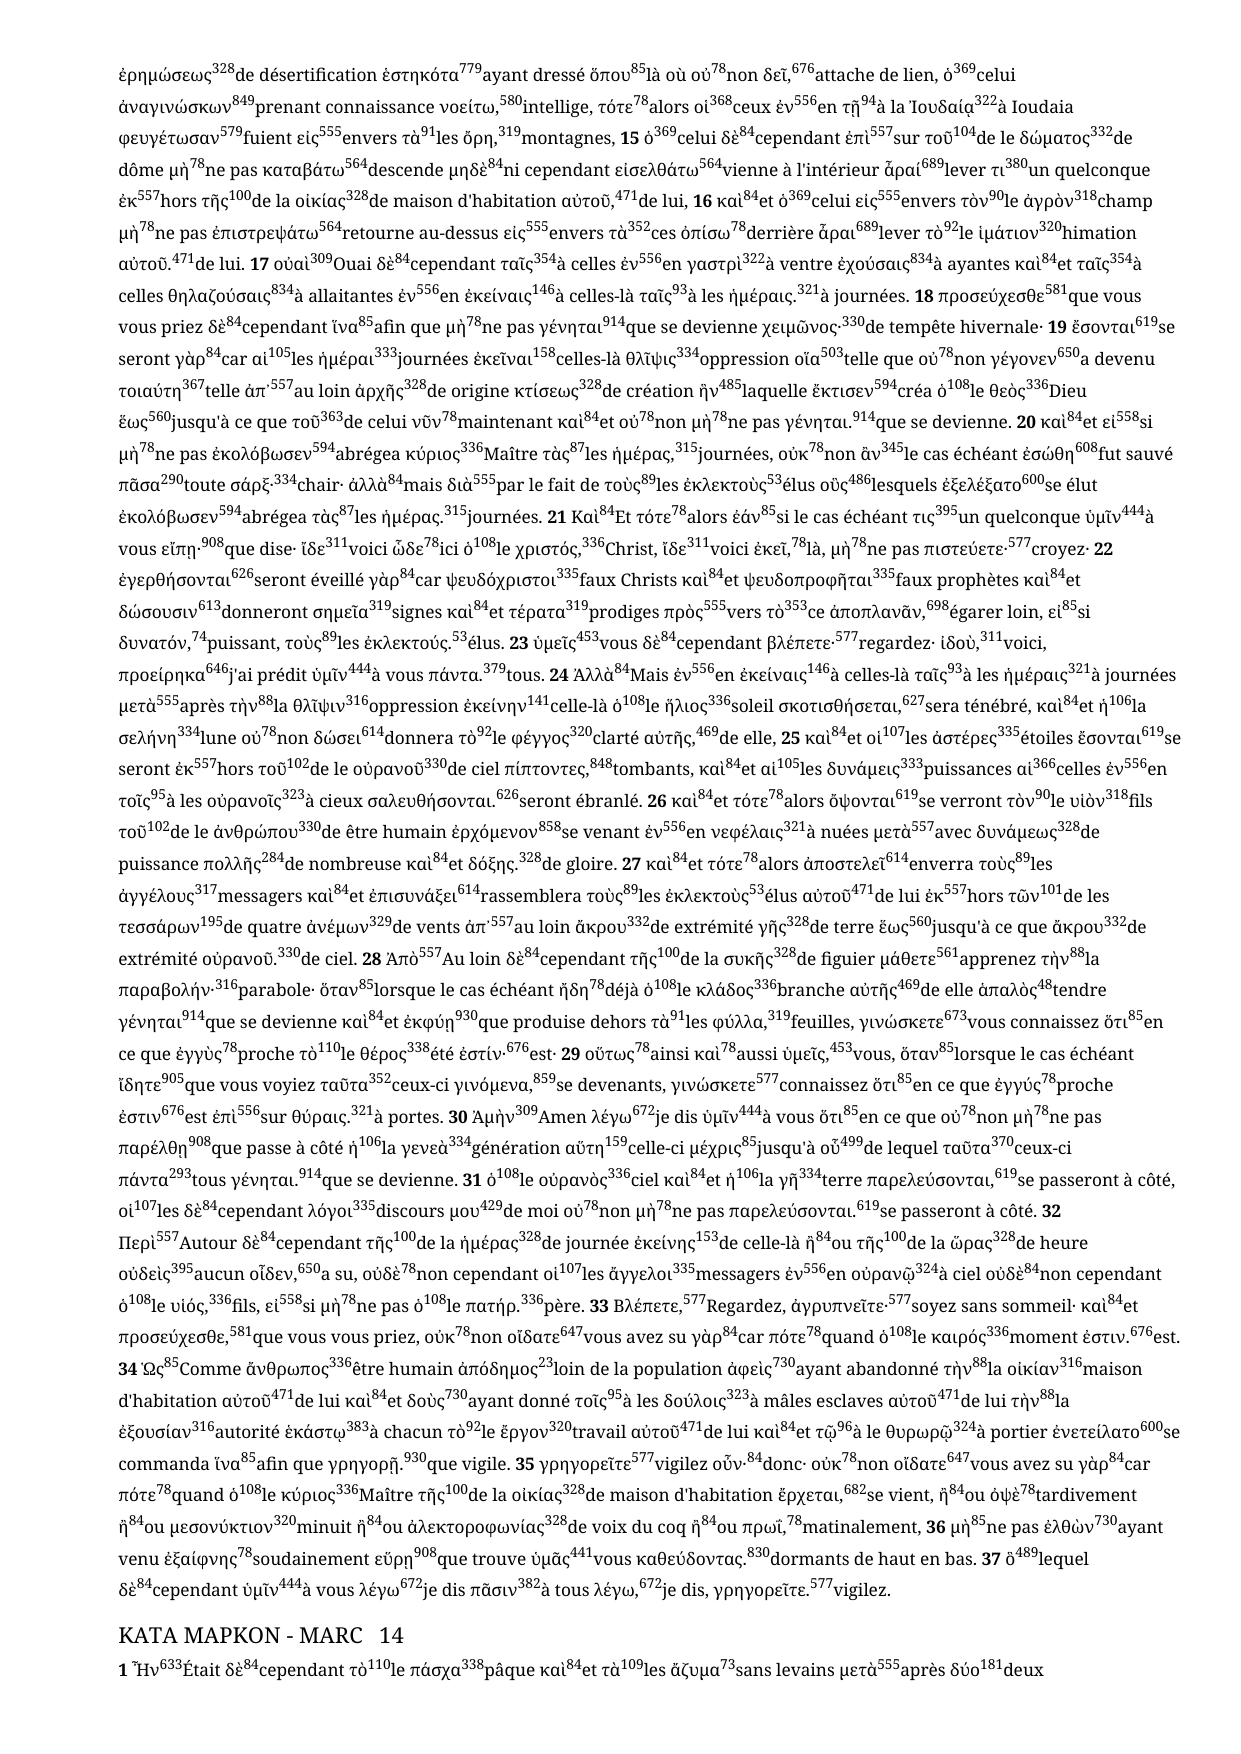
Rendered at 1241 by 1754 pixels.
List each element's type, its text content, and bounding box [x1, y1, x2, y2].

text 1 Καὶ84Et ἐκπορευομένου870de se allant au dehors αὐτοῦ471de lui ἐκ557hors τοῦ104de le ἱεροῦ332de sanctuaire λέγει676dit αὐτῷ465à lui εἷς72un τῶν101de les μαθητῶν329de disciples αὐτοῦ·471de lui· διδάσκαλε,342enseignant, ἴδε311voici ποταποὶ178de quels λίθοι335pierres καὶ84et ποταπαὶ176de quelles οἰκοδομαί.333édifications en maison. 2 καὶ84et ὁ108le Ἰησοῦς336Iésous εἶπεν594dit αὐτῷ·465à lui· βλέπεις674tu regardes ταύτας140celles-ci τὰς87les μεγάλας1grandes οἰκοδομάς;315édifications en maison? οὐ78non μὴ78ne pas ἀφεθῇ920que soit abandonné ὧδε78ici λίθος336pierre ἐπὶ555sur λίθον318pierre ὃς505lequel οὐ78non μὴ78ne pas καταλυθῇ.920que soit délié vers le bas. 3 Καὶ84Et καθημένου870de se étant assis αὐτοῦ471de lui εἰς555envers τὸ92le ὄρος320montagne τῶν99de les ἐλαιῶν327de oliviers κατέναντι560en contre face τοῦ104de le ἱεροῦ332de sanctuaire ἐπηρώτα633demandait sur αὐτὸν459lui κατ᾽555selon ἰδίαν551en propre Πέτρος336Pierre καὶ84et Ἰάκωβος336Iakobos καὶ84et Ἰωάννης336Ioannes καὶ84et Ἀνδρέας·336André· 4 εἰπὸν562dis ἡμῖν,424à nous, πότε78quand ταῦτα370ceux-ci ἔσται620se sera καὶ84et τί404quel τὸ110le σημεῖον338signe ὅταν85lorsque le cas échéant μέλλῃ930que immine ταῦτα370ceux-ci συντελεῖσθαι701être achevé ensemble πάντα;293tous? 5 Ὁ108Le δὲ84cependant Ἰησοῦς336Iésous ἤρξατο600se commença λέγειν698dire αὐτοῖς·464à eux· βλέπετε577regardez μή85ne pas τις395un quelconque ὑμᾶς441vous πλανήσῃ·908que égare· 6 πολλοὶ394nombreux ἐλεύσονται619se viendront ἐπὶ556sur τῷ98à le ὀνόματί326à nom μου429de moi λέγοντες848disants ὅτι85en ce que ἐγώ436moi εἰμι,672je suis, καὶ84et πολλοὺς377nombreux πλανήσουσιν.613égareront. 7 ὅταν85lorsque le cas échéant δὲ84cependant ἀκούσητε905que vous écoutiez πολέμους317guerres καὶ84et ἀκοὰς315ouïes πολέμων,329de guerres, μὴ78ne pas θροεῖσθε·585soyez bruissés· δεῖ676attache de lien γενέσθαι,691se devenir, ἀλλ᾽84mais οὔπω78non encore τὸ110le τέλος.338achèvement. 8 ἐγερθήσεται627sera éveillé γὰρ84car ἔθνος338ethnie ἐπ᾽555sur ἔθνος320ethnie καὶ84et βασιλεία334royauté ἐπὶ555sur βασιλείαν,316royauté, ἔσονται619se seront σεισμοὶ335séismes κατὰ555selon τόπους,317lieux, ἔσονται619se seront λιμοί·335famines· ἀρχὴ334origine ὠδίνων327de douleurs d'accouchements ταῦτα.370ceux-ci. 9 Βλέπετε577Regardez δὲ84cependant ὑμεῖς453vous ἑαυτούς·522vous-mêmes· παραδώσουσιν613livreront ὑμᾶς441vous εἰς555envers συνέδρια319sanhédrins καὶ84et εἰς555envers συναγωγὰς315synagogues δαρήσεσθε624vous serez pelé καὶ84et ἐπὶ557sur ἡγεμόνων329de gouverneurs καὶ84et βασιλέων329de rois σταθήσεσθε624vous serez dressé ἕνεκεν560à cause ἐμοῦ429de moi εἰς555envers μαρτύριον320témoignage αὐτοῖς.464à eux. 10 καὶ84et εἰς555envers πάντα275tous τὰ91les ἔθνη319ethnies πρῶτον78premièrement δεῖ676attache de lien κηρυχθῆναι692être proclamé τὸ92le εὐαγγέλιον.320évangile. 11 καὶ84et ὅταν85lorsque le cas échéant ἄγωσιν929que conduisent ὑμᾶς441vous παραδιδόντες,848livrants, μὴ84ne pas προμεριμνᾶτε577inquiétez d'avance τί404quel λαλήσητε,905que vous bavardiez, ἀλλ᾽84mais ὃ507lequel ἐὰν345si le cas échéant δοθῇ920que soit donné ὑμῖν444à vous ἐν556en ἐκείνῃ147à celle-là τῇ94à la ὥρᾳ322à heure τοῦτο353celui-ci λαλεῖτε·577bavardez· οὐ84non γάρ84car ἐστε673vous êtes ὑμεῖς453vous οἱ368ceux λαλοῦντες848bavardants ἀλλὰ84mais τὸ110le πνεῦμα338souffle τὸ110le ἅγιον.25saint. 12 Καὶ84Et παραδώσει614livrera ἀδελφὸς336frère ἀδελφὸν318frère εἰς555envers θάνατον318trépas καὶ84et πατὴρ336père τέκνον,320enfant, καὶ84et ἐπαναστήσονται619se redresseront au-dessus τέκνα337enfants ἐπὶ555sur γονεῖς317parents géniteurs καὶ84et θανατώσουσιν613mettront à trépas αὐτούς·458eux· 13 καὶ84et ἔσεσθε617vous vous serez μισούμενοι899étants haïs ὑπὸ557sous πάντων388de tous διὰ555par le fait de τὸ92le ὄνομά320nom μου.429de moi. ὁ369celui δὲ84cependant ὑπομείνας730ayant résisté en restant sous εἰς555envers τέλος320achèvement οὗτος369celui-ci σωθήσεται.627sera sauvé. 14 Ὅταν85Lorsque le cas échéant δὲ84cependant ἴδητε905que vous voyiez τὸ92le βδέλυγμα320abomination τῆς100de la ἐρημώσεως328de désertification ἑστηκότα779ayant dressé ὅπου85là où οὐ78non δεῖ,676attache de lien, ὁ369celui ἀναγινώσκων849prenant connaissance νοείτω,580intellige, τότε78alors οἱ368ceux ἐν556en τῇ94à la Ἰουδαίᾳ322à Ioudaia φευγέτωσαν579fuient εἰς555envers τὰ91les ὄρη,319montagnes, 15 ὁ369celui δὲ84cependant ἐπὶ557sur τοῦ104de le δώματος332de dôme μὴ78ne pas καταβάτω564descende μηδὲ84ni cependant εἰσελθάτω564vienne à l'intérieur ἆραί689lever τι380un quelconque ἐκ557hors τῆς100de la οἰκίας328de maison d'habitation αὐτοῦ,471de lui, 16 καὶ84et ὁ369celui εἰς555envers τὸν90le ἀγρὸν318champ μὴ78ne pas ἐπιστρεψάτω564retourne au-dessus εἰς555envers τὰ352ces ὀπίσω78derrière ἆραι689lever τὸ92le ἱμάτιον320himation αὐτοῦ.471de lui. 17 οὐαὶ309Ouai δὲ84cependant ταῖς354à celles ἐν556en γαστρὶ322à ventre ἐχούσαις834à ayantes καὶ84et ταῖς354à celles θηλαζούσαις834à allaitantes ἐν556en ἐκείναις146à celles-là ταῖς93à les ἡμέραις.321à journées. 18 προσεύχεσθε581que vous vous priez δὲ84cependant ἵνα85afin que μὴ78ne pas γένηται914que se devienne χειμῶνος·330de tempête hivernale· 19 ἔσονται619se seront γὰρ84car αἱ105les ἡμέραι333journées ἐκεῖναι158celles-là θλῖψις334oppression οἵα503telle que οὐ78non γέγονεν650a devenu τοιαύτη367telle ἀπ᾽557au loin ἀρχῆς328de origine κτίσεως328de création ἣν485laquelle ἔκτισεν594créa ὁ108le θεὸς336Dieu ἕως560jusqu'à ce que τοῦ363de celui νῦν78maintenant καὶ84et οὐ78non μὴ78ne pas γένηται.914que se devienne. 20 καὶ84et εἰ558si μὴ78ne pas ἐκολόβωσεν594abrégea κύριος336Maître τὰς87les ἡμέρας,315journées, οὐκ78non ἂν345le cas échéant ἐσώθη608fut sauvé πᾶσα290toute σάρξ·334chair· ἀλλὰ84mais διὰ555par le fait de τοὺς89les ἐκλεκτοὺς53élus οὓς486lesquels ἐξελέξατο600se élut ἐκολόβωσεν594abrégea τὰς87les ἡμέρας.315journées. 21 Καὶ84Et τότε78alors ἐάν85si le cas échéant τις395un quelconque ὑμῖν444à vous εἴπῃ·908que dise· ἴδε311voici ὧδε78ici ὁ108le χριστός,336Christ, ἴδε311voici ἐκεῖ,78là, μὴ78ne pas πιστεύετε·577croyez· 22 ἐγερθήσονται626seront éveillé γὰρ84car ψευδόχριστοι335faux Christs καὶ84et ψευδοπροφῆται335faux prophètes καὶ84et δώσουσιν613donneront σημεῖα319signes καὶ84et τέρατα319prodiges πρὸς555vers τὸ353ce ἀποπλανᾶν,698égarer loin, εἰ85si δυνατόν,74puissant, τοὺς89les ἐκλεκτούς.53élus. 23 ὑμεῖς453vous δὲ84cependant βλέπετε·577regardez· ἰδοὺ,311voici, προείρηκα646j'ai prédit ὑμῖν444à vous πάντα.379tous. 24 Ἀλλὰ84Mais ἐν556en ἐκείναις146à celles-là ταῖς93à les ἡμέραις321à journées μετὰ555après τὴν88la θλῖψιν316oppression ἐκείνην141celle-là ὁ108le ἥλιος336soleil σκοτισθήσεται,627sera ténébré, καὶ84et ἡ106la σελήνη334lune οὐ78non δώσει614donnera τὸ92le φέγγος320clarté αὐτῆς,469de elle, 25 καὶ84et οἱ107les ἀστέρες335étoiles ἔσονται619se seront ἐκ557hors τοῦ102de le οὐρανοῦ330de ciel πίπτοντες,848tombants, καὶ84et αἱ105les δυνάμεις333puissances αἱ366celles ἐν556en τοῖς95à les οὐρανοῖς323à cieux σαλευθήσονται.626seront ébranlé. 26 καὶ84et τότε78alors ὄψονται619se verront τὸν90le υἱὸν318fils τοῦ102de le ἀνθρώπου330de être humain ἐρχόμενον858se venant ἐν556en νεφέλαις321à nuées μετὰ557avec δυνάμεως328de puissance πολλῆς284de nombreuse καὶ84et δόξης.328de gloire. 27 καὶ84et τότε78alors ἀποστελεῖ614enverra τοὺς89les ἀγγέλους317messagers καὶ84et ἐπισυνάξει614rassemblera τοὺς89les ἐκλεκτοὺς53élus αὐτοῦ471de lui ἐκ557hors τῶν101de les τεσσάρων195de quatre ἀνέμων329de vents ἀπ᾽557au loin ἄκρου332de extrémité γῆς328de terre ἕως560jusqu'à ce que ἄκρου332de extrémité οὐρανοῦ.330de ciel. 28 Ἀπὸ557Au loin δὲ84cependant τῆς100de la συκῆς328de figuier μάθετε561apprenez τὴν88la παραβολήν·316parabole· ὅταν85lorsque le cas échéant ἤδη78déjà ὁ108le κλάδος336branche αὐτῆς469de elle ἁπαλὸς48tendre γένηται914que se devienne καὶ84et ἐκφύῃ930que produise dehors τὰ91les φύλλα,319feuilles, γινώσκετε673vous connaissez ὅτι85en ce que ἐγγὺς78proche τὸ110le θέρος338été ἐστίν·676est· 29 οὕτως78ainsi καὶ78aussi ὑμεῖς,453vous, ὅταν85lorsque le cas échéant ἴδητε905que vous voyiez ταῦτα352ceux-ci γινόμενα,859se devenants, γινώσκετε577connaissez ὅτι85en ce que ἐγγύς78proche ἐστιν676est ἐπὶ556sur θύραις.321à portes. 30 Ἀμὴν309Amen λέγω672je dis ὑμῖν444à vous ὅτι85en ce que οὐ78non μὴ78ne pas παρέλθῃ908que passe à côté ἡ106la γενεὰ334génération αὕτη159celle-ci μέχρις85jusqu'à οὗ499de lequel ταῦτα370ceux-ci πάντα293tous γένηται.914que se devienne. 31 ὁ108le οὐρανὸς336ciel καὶ84et ἡ106la γῆ334terre παρελεύσονται,619se passeront à côté, οἱ107les δὲ84cependant λόγοι335discours μου429de moi οὐ78non μὴ78ne pas παρελεύσονται.619se passeront à côté. 32 Περὶ557Autour δὲ84cependant τῆς100de la ἡμέρας328de journée ἐκείνης153de celle-là ἢ84ou τῆς100de la ὥρας328de heure οὐδεὶς395aucun οἶδεν,650a su, οὐδὲ78non cependant οἱ107les ἄγγελοι335messagers ἐν556en οὐρανῷ324à ciel οὐδὲ84non cependant ὁ108le υἱός,336fils, εἰ558si μὴ78ne pas ὁ108le πατήρ.336père. 33 Βλέπετε,577Regardez, ἀγρυπνεῖτε·577soyez sans sommeil· καὶ84et προσεύχεσθε,581que vous vous priez, οὐκ78non οἴδατε647vous avez su γὰρ84car πότε78quand ὁ108le καιρός336moment ἐστιν.676est. 34 Ὡς85Comme ἄνθρωπος336être humain ἀπόδημος23loin de la population ἀφεὶς730ayant abandonné τὴν88la οἰκίαν316maison d'habitation αὐτοῦ471de lui καὶ84et δοὺς730ayant donné τοῖς95à les δούλοις323à mâles esclaves αὐτοῦ471de lui τὴν88la ἐξουσίαν316autorité ἑκάστῳ383à chacun τὸ92le ἔργον320travail αὐτοῦ471de lui καὶ84et τῷ96à le θυρωρῷ324à portier ἐνετείλατο600se commanda ἵνα85afin que γρηγορῇ.930que vigile. 35 γρηγορεῖτε577vigilez οὖν·84donc· οὐκ78non οἴδατε647vous avez su γὰρ84car πότε78quand ὁ108le κύριος336Maître τῆς100de la οἰκίας328de maison d'habitation ἔρχεται,682se vient, ἢ84ou ὀψὲ78tardivement ἢ84ou μεσονύκτιον320minuit ἢ84ou ἀλεκτοροφωνίας328de voix du coq ἢ84ou πρωΐ,78matinalement, 36 μὴ85ne pas ἐλθὼν730ayant venu ἐξαίφνης78soudainement εὕρῃ908que trouve ὑμᾶς441vous καθεύδοντας.830dormants de haut en bas. 37 ὃ489lequel δὲ84cependant ὑμῖν444à vous λέγω672je dis πᾶσιν382à tous λέγω,672je dis, γρηγορεῖτε.577vigilez. [118, 59, 1181, 1602]
text ΚΑΤΑ ΜΑΡΚΟΝ - MARC 14 [118, 1620, 1181, 1650]
